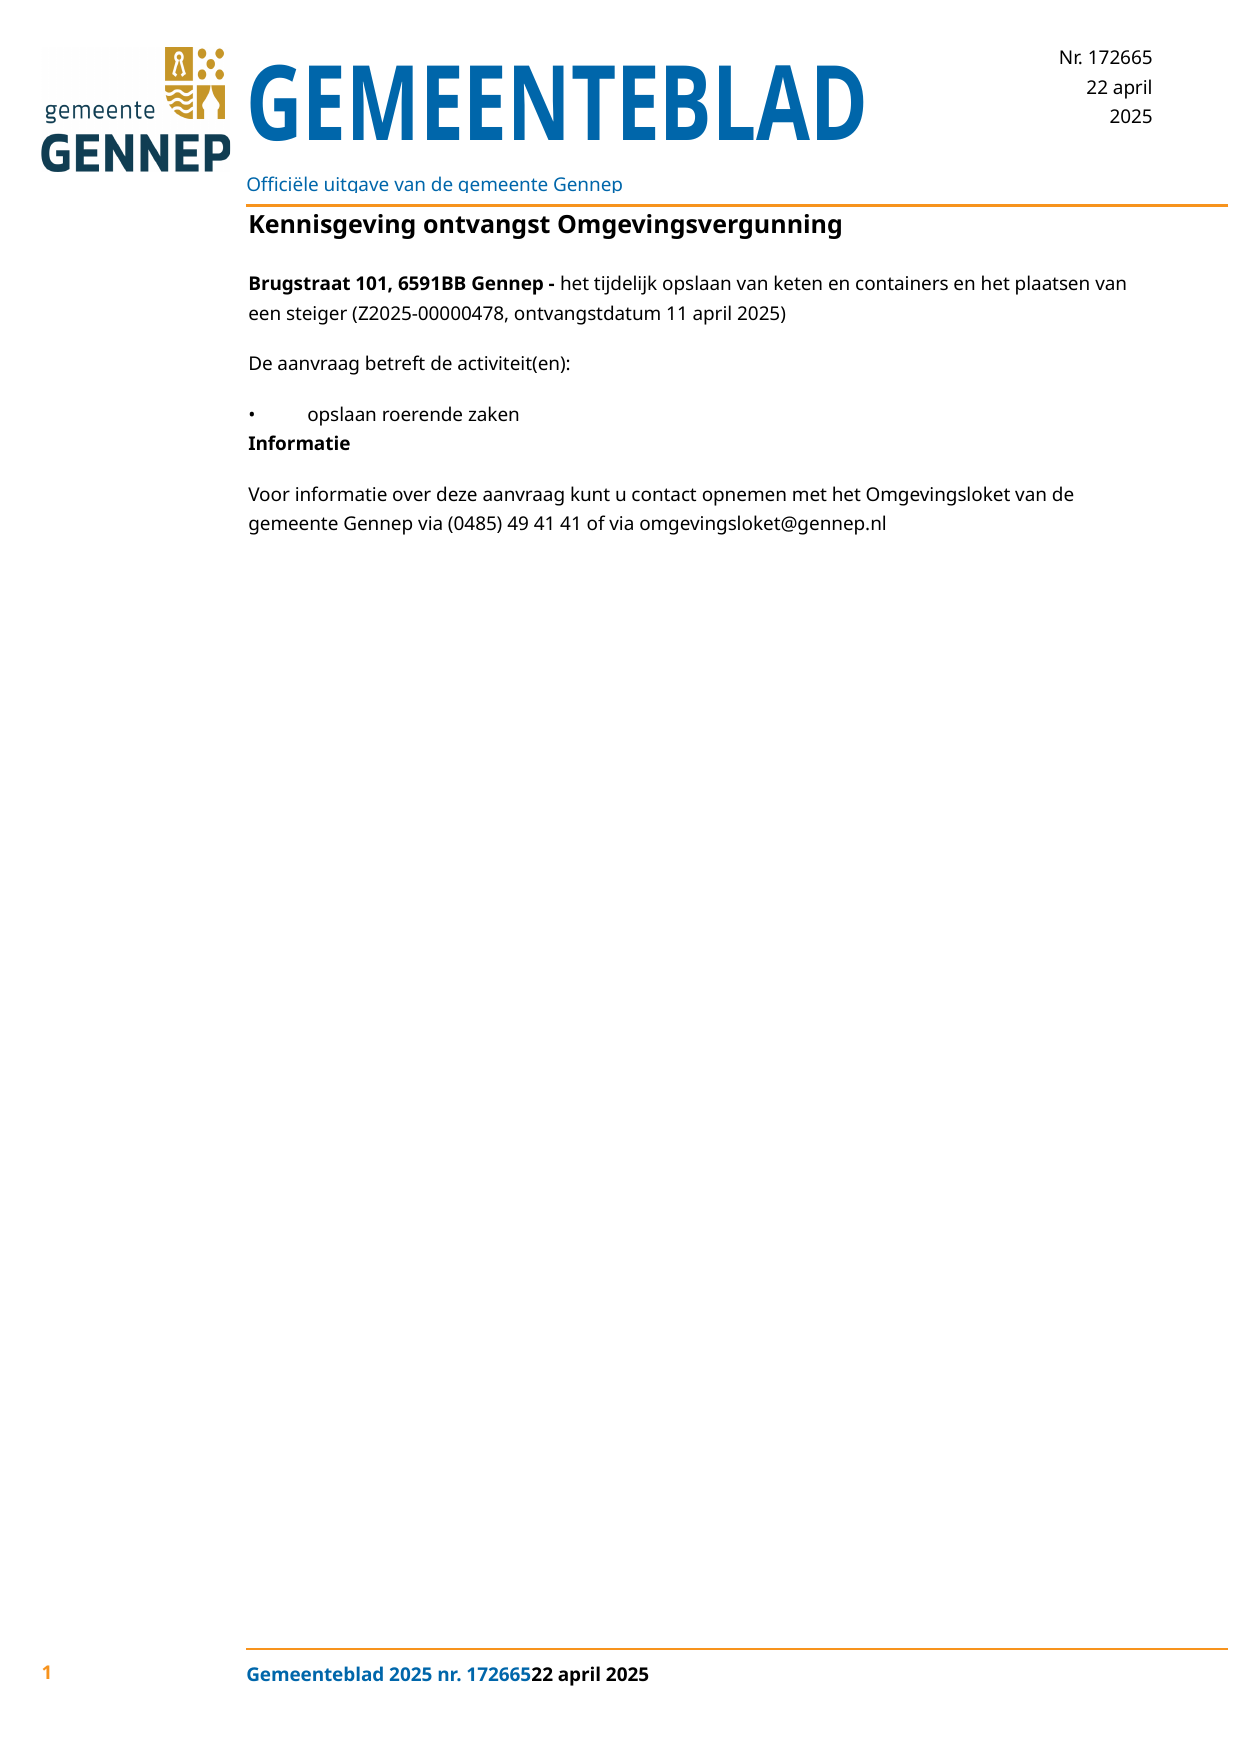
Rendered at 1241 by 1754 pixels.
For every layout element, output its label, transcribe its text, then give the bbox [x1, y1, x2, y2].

text Kennisgeving ontvangst Omgevingsvergunning [248, 207, 1152, 241]
text Informatie [248, 430, 1152, 456]
picture [41, 47, 231, 172]
text Brugstraat 101, 6591BB Gennep - het tijdelijk opslaan van keten en containers en het plaatsen van een steiger (Z2025-00000478, ontvangstdatum 11 april 2025) [248, 270, 1152, 326]
text De aanvraag betreft de activiteit(en): [248, 350, 1152, 376]
text Voor informatie over deze aanvraag kunt u contact opnemen met het Omgevingsloket van de gemeente Gennep via (0485) 49 41 41 of via omgevingsloket@gennep.nl [248, 481, 1152, 536]
list opslaan roerende zaken [248, 401, 1152, 426]
